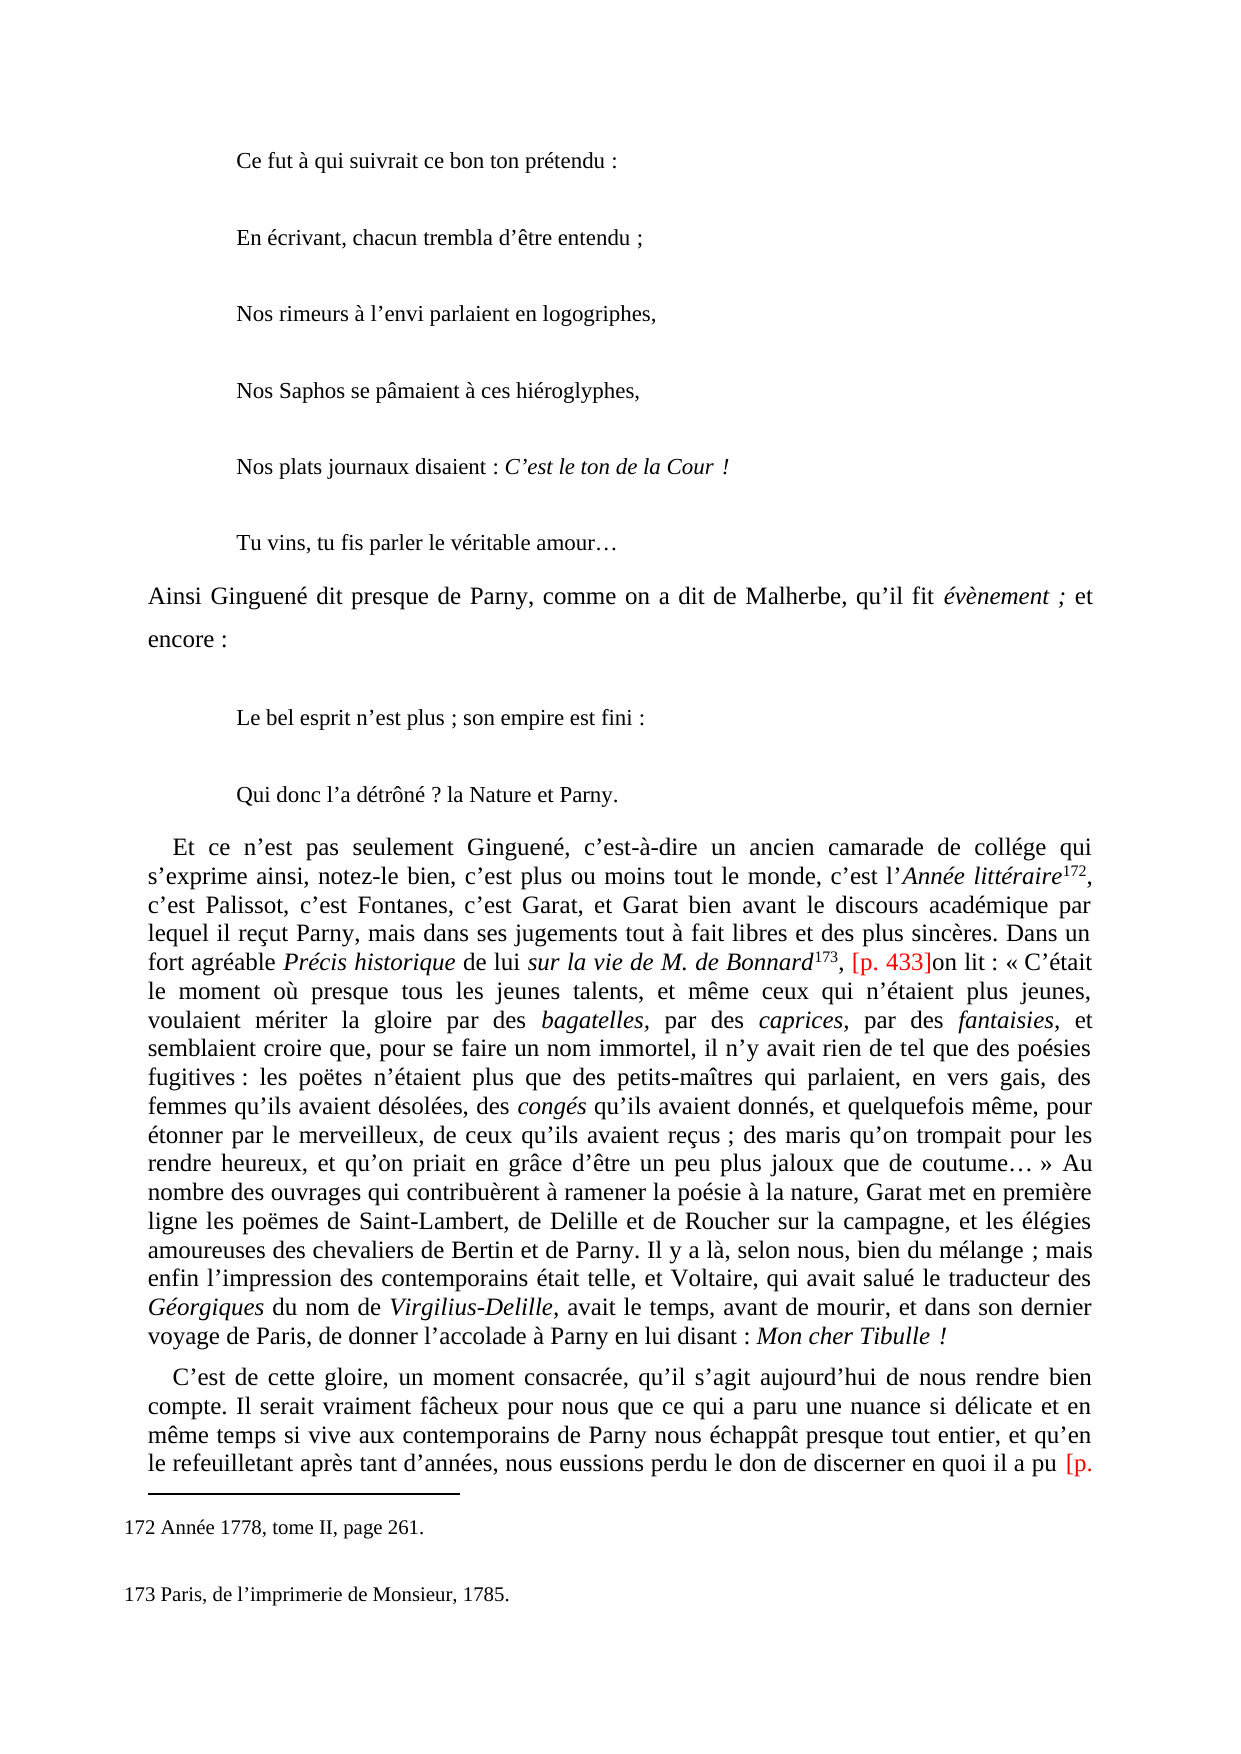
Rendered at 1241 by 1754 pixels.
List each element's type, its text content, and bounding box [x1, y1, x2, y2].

text Paris, de l’imprimerie de Monsieur, 1785. [124, 1581, 1093, 1606]
text Nos rimeurs à l’envi parlaient en logogriphes, [236, 300, 1093, 327]
text Ainsi Ginguené dit presque de Parny, comme on a dit de Malherbe, qu’il fit évènement ; et encore : [148, 581, 1093, 653]
text Tu vins, tu fis parler le véritable amour… [236, 529, 1093, 556]
text Nos Saphos se pâmaient à ces hiéroglyphes, [236, 377, 1093, 403]
text Le bel esprit n’est plus ; son empire est fini : [236, 704, 1093, 731]
text Ce fut à qui suivrait ce bon ton prétendu : [236, 148, 1093, 174]
text En écrivant, chacun trembla d’être entendu ; [236, 224, 1093, 250]
text C’est de cette gloire, un moment consacrée, qu’il s’agit aujourd’hui de nous rendre bien compte. Il serait vraiment fâcheux pour nous que ce qui a paru une nuance si délicate et en même temps si vive aux contemporains de Parny nous échappât presque tout entier, et qu’en le refeuilletant après tant d’années, nous eussions perdu le don de discerner en quoi il a pu [p. [148, 1362, 1093, 1477]
text Année 1778, tome II, page 261. [124, 1515, 1093, 1540]
text Nos plats journaux disaient : C’est le ton de la Cour ! [236, 453, 1093, 479]
text Qui donc l’a détrôné ? la Nature et Parny. [236, 781, 1093, 807]
text Et ce n’est pas seulement Ginguené, c’est-à-dire un ancien camarade de collége qui s’exprime ainsi, notez-le bien, c’est plus ou moins tout le monde, c’est l’Année littéraire, c’est Palissot, c’est Fontanes, c’est Garat, et Garat bien avant le discours académique par lequel il reçut Parny, mais dans ses jugements tout à fait libres et des plus sincères. Dans un fort agréable Précis historique de lui sur la vie de M. de Bonnard, [p. 433]on lit : « C’était le moment où presque tous les jeunes talents, et même ceux qui n’étaient plus jeunes, voulaient mériter la gloire par des bagatelles, par des caprices, par des fantaisies, et semblaient croire que, pour se faire un nom immortel, il n’y avait rien de tel que des poésies fugitives : les poëtes n’étaient plus que des petits-maîtres qui parlaient, en vers gais, des femmes qu’ils avaient désolées, des congés qu’ils avaient donnés, et quelquefois même, pour étonner par le merveilleux, de ceux qu’ils avaient reçus ; des maris qu’on trompait pour les rendre heureux, et qu’on priait en grâce d’être un peu plus jaloux que de coutume… » Au nombre des ouvrages qui contribuèrent à ramener la poésie à la nature, Garat met en première ligne les poëmes de Saint-Lambert, de Delille et de Roucher sur la campagne, et les élégies amoureuses des chevaliers de Bertin et de Parny. Il y a là, selon nous, bien du mélange ; mais enfin l’impression des contemporains était telle, et Voltaire, qui avait salué le traducteur des Géorgiques du nom de Virgilius-Delille, avait le temps, avant de mourir, et dans son dernier voyage de Paris, de donner l’accolade à Parny en lui disant : Mon cher Tibulle ! [148, 832, 1093, 1350]
